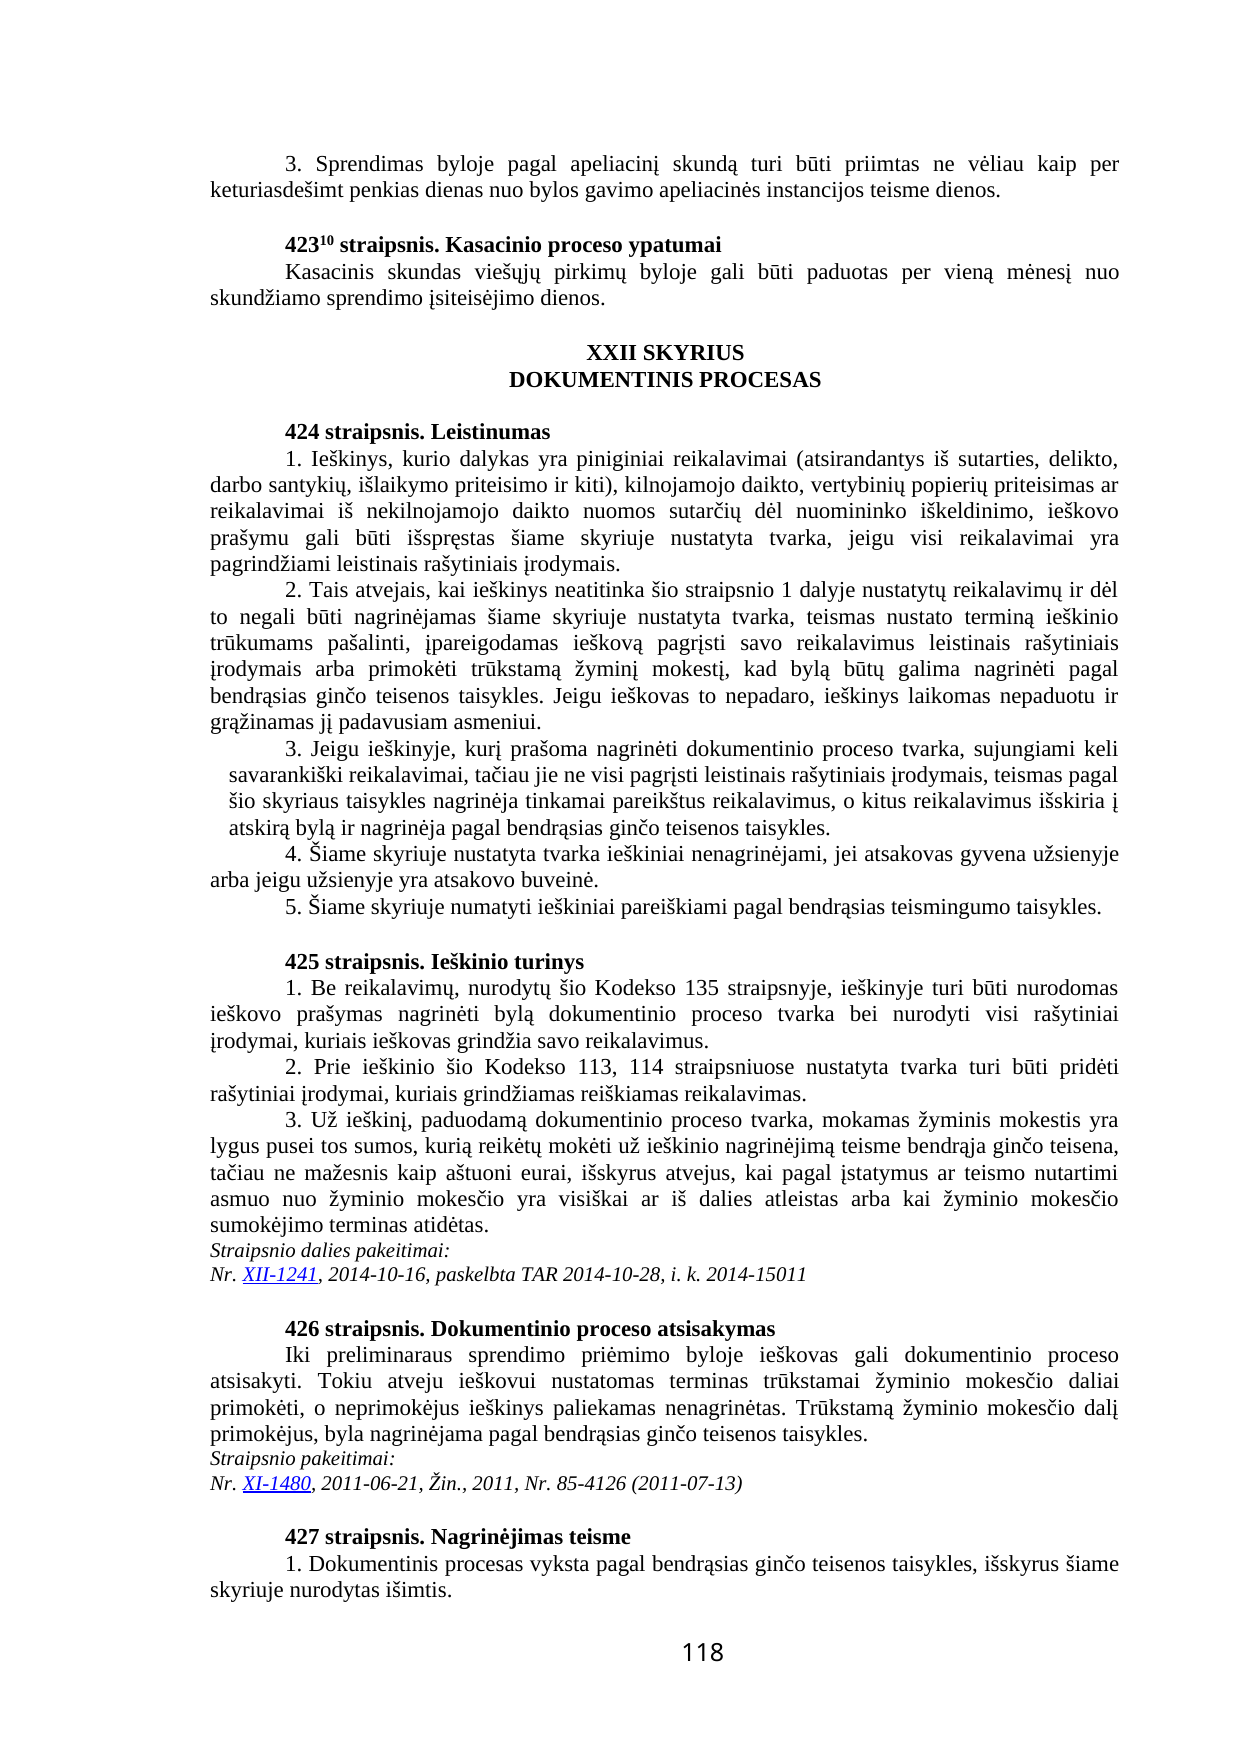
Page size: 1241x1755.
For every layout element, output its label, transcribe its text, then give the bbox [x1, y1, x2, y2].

text 426 straipsnis. Dokumentinio proceso atsisakymas [210, 1314, 1120, 1341]
text Kasacinis skundas viešųjų pirkimų byloje gali būti paduotas per vieną mėnesį nuo skundžiamo sprendimo įsiteisėjimo dienos. [210, 258, 1120, 311]
text 2. Tais atvejais, kai ieškinys neatitinka šio straipsnio 1 dalyje nustatytų reikalavimų ir dėl to negali būti nagrinėjamas šiame skyriuje nustatyta tvarka, teismas nustato terminą ieškinio trūkumams pašalinti, įpareigodamas ieškovą pagrįsti savo reikalavimus leistinais rašytiniais įrodymais arba primokėti trūkstamą žyminį mokestį, kad bylą būtų galima nagrinėti pagal bendrąsias ginčo teisenos taisykles. Jeigu ieškovas to nepadaro, ieškinys laikomas nepaduotu ir grąžinamas jį padavusiam asmeniui. [210, 576, 1120, 734]
text XXII SKYRIUS [210, 339, 1120, 366]
text Nr. XII-1241, 2014-10-16, paskelbta TAR 2014-10-28, i. k. 2014-15011 [210, 1262, 1120, 1286]
text 424 straipsnis. Leistinumas [210, 418, 1120, 445]
text Iki preliminaraus sprendimo priėmimo byloje ieškovas gali dokumentinio proceso atsisakyti. Tokiu atveju ieškovui nustatomas terminas trūkstamai žyminio mokesčio daliai primokėti, o neprimokėjus ieškinys paliekamas nenagrinėtas. Trūkstamą žyminio mokesčio dalį primokėjus, byla nagrinėjama pagal bendrąsias ginčo teisenos taisykles. [210, 1341, 1120, 1446]
text 1. Be reikalavimų, nurodytų šio Kodekso 135 straipsnyje, ieškinyje turi būti nurodomas ieškovo prašymas nagrinėti bylą dokumentinio proceso tvarka bei nurodyti visi rašytiniai įrodymai, kuriais ieškovas grindžia savo reikalavimus. [210, 974, 1120, 1053]
text 4. Šiame skyriuje nustatyta tvarka ieškiniai nenagrinėjami, jei atsakovas gyvena užsienyje arba jeigu užsienyje yra atsakovo buveinė. [210, 840, 1120, 893]
text dokumentinis procesas [210, 366, 1120, 392]
text 3. Sprendimas byloje pagal apeliacinį skundą turi būti priimtas ne vėliau kaip per keturiasdešimt penkias dienas nuo bylos gavimo apeliacinės instancijos teisme dienos. [210, 150, 1120, 203]
text 427 straipsnis. Nagrinėjimas teisme [210, 1523, 1120, 1549]
text Straipsnio dalies pakeitimai: [210, 1238, 1120, 1262]
text 2. Prie ieškinio šio Kodekso 113, 114 straipsniuose nustatyta tvarka turi būti pridėti rašytiniai įrodymai, kuriais grindžiamas reiškiamas reikalavimas. [210, 1053, 1120, 1106]
text Nr. XI-1480, 2011-06-21, Žin., 2011, Nr. 85-4126 (2011-07-13) [210, 1470, 1120, 1494]
text 5. Šiame skyriuje numatyti ieškiniai pareiškiami pagal bendrąsias teismingumo taisykles. [210, 893, 1120, 919]
text Straipsnio pakeitimai: [210, 1446, 1120, 1470]
text 3. Už ieškinį, paduodamą dokumentinio proceso tvarka, mokamas žyminis mokestis yra lygus pusei tos sumos, kurią reikėtų mokėti už ieškinio nagrinėjimą teisme bendrąja ginčo teisena, tačiau ne mažesnis kaip aštuoni eurai, išskyrus atvejus, kai pagal įstatymus ar teismo nutartimi asmuo nuo žyminio mokesčio yra visiškai ar iš dalies atleistas arba kai žyminio mokesčio sumokėjimo terminas atidėtas. [210, 1106, 1120, 1238]
text 1. Ieškinys, kurio dalykas yra piniginiai reikalavimai (atsirandantys iš sutarties, delikto, darbo santykių, išlaikymo priteisimo ir kiti), kilnojamojo daikto, vertybinių popierių priteisimas ar reikalavimai iš nekilnojamojo daikto nuomos sutarčių dėl nuomininko iškeldinimo, ieškovo prašymu gali būti išspręstas šiame skyriuje nustatyta tvarka, jeigu visi reikalavimai yra pagrindžiami leistinais rašytiniais įrodymais. [210, 445, 1120, 576]
text 3. Jeigu ieškinyje, kurį prašoma nagrinėti dokumentinio proceso tvarka, sujungiami keli savarankiški reikalavimai, tačiau jie ne visi pagrįsti leistinais rašytiniais įrodymais, teismas pagal šio skyriaus taisykles nagrinėja tinkamai pareikštus reikalavimus, o kitus reikalavimus išskiria į atskirą bylą ir nagrinėja pagal bendrąsias ginčo teisenos taisykles. [229, 734, 1120, 840]
text 425 straipsnis. Ieškinio turinys [210, 948, 1120, 974]
text 42310 straipsnis. Kasacinio proceso ypatumai [210, 231, 1120, 258]
text 1. Dokumentinis procesas vyksta pagal bendrąsias ginčo teisenos taisykles, išskyrus šiame skyriuje nurodytas išimtis. [210, 1549, 1120, 1602]
